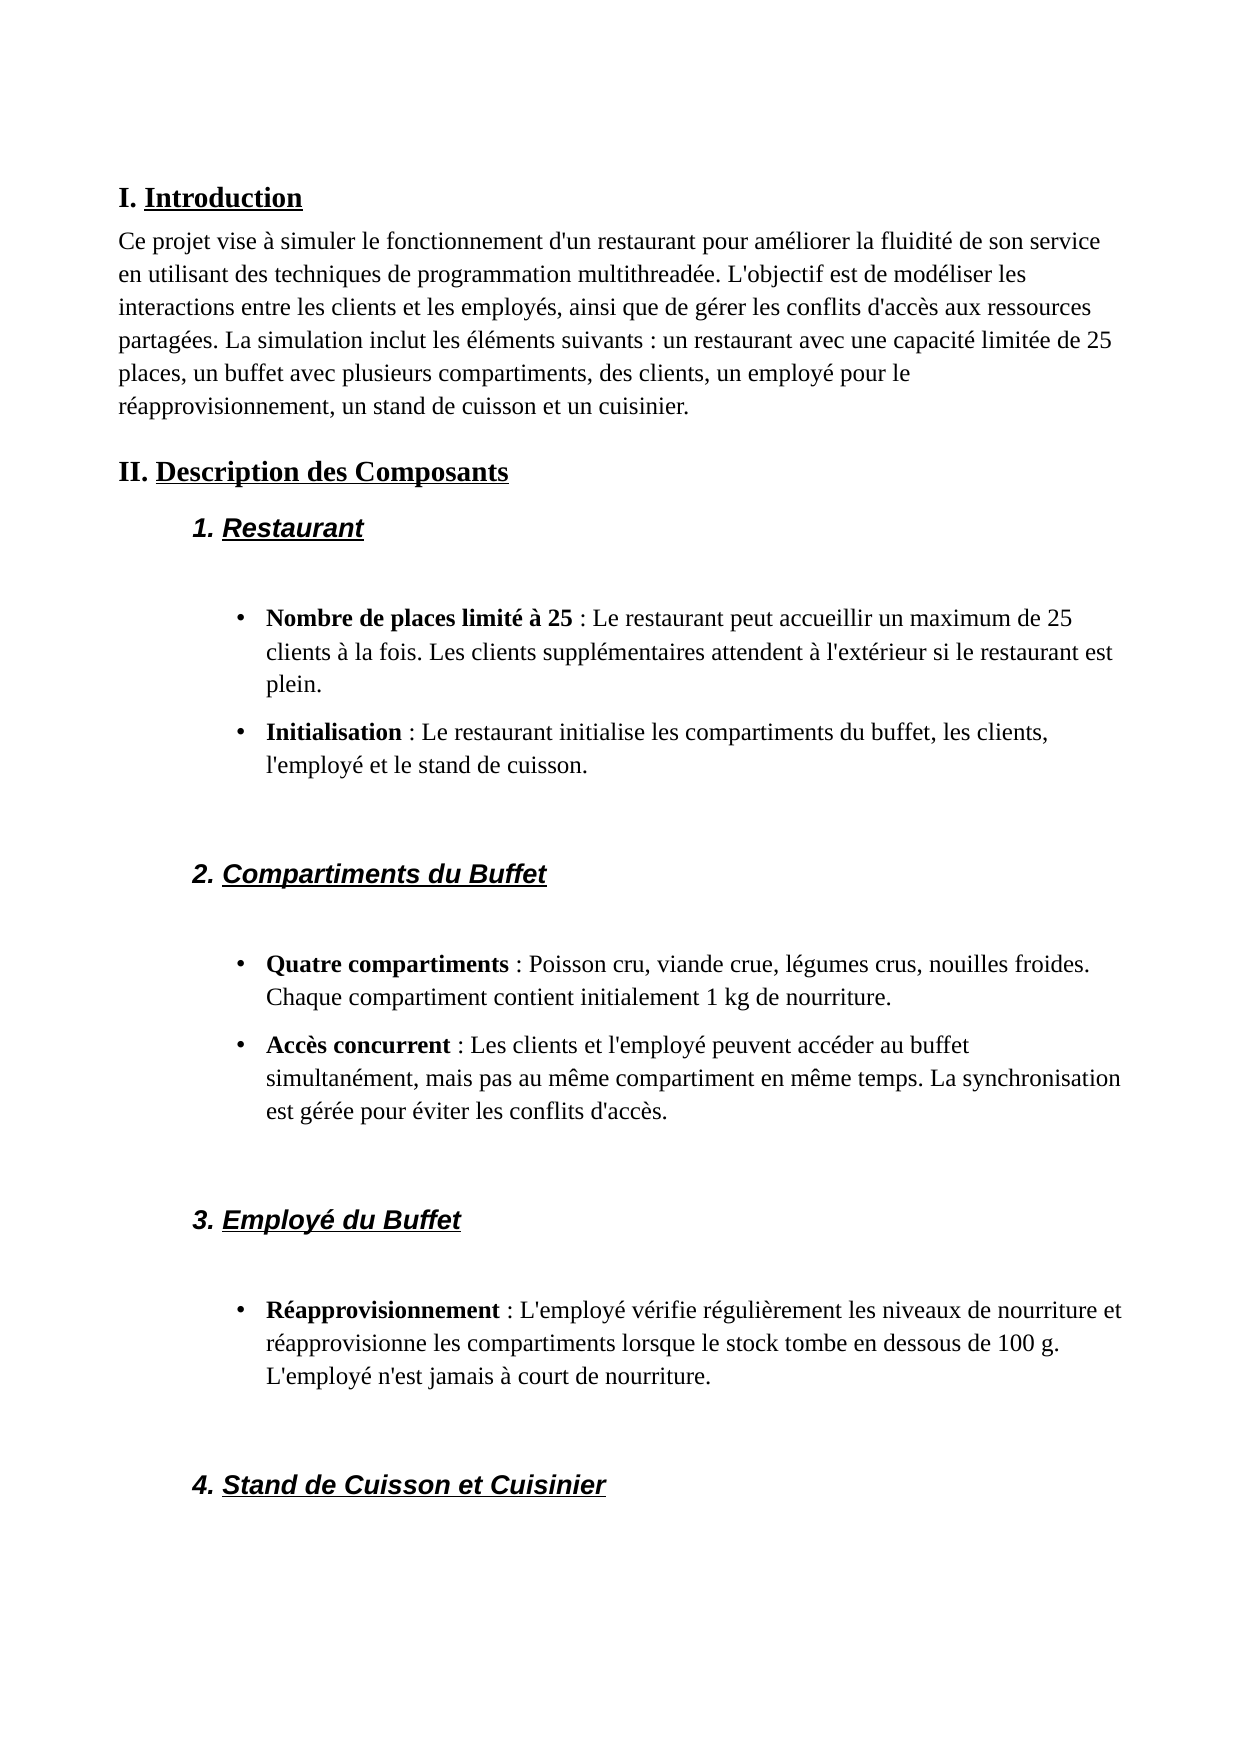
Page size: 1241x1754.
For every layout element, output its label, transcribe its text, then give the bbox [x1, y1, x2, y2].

list Nombre de places limité à 25 : Le restaurant peut accueillir un maximum de 25 clients à la fois. Les clients supplémentaires attendent à l'extérieur si le restaurant est plein. [236, 603, 1122, 698]
subtitle 2. Compartiments du Buffet [118, 858, 1122, 889]
subtitle 1. Restaurant [118, 512, 1122, 543]
subtitle 4. Stand de Cuisson et Cuisinier [118, 1469, 1122, 1500]
subtitle I. Introduction [118, 180, 1122, 214]
text Ce projet vise à simuler le fonctionnement d'un restaurant pour améliorer la fluidité de son service en utilisant des techniques de programmation multithreadée. L'objectif est de modéliser les interactions entre les clients et les employés, ainsi que de gérer les conflits d'accès aux ressources partagées. La simulation inclut les éléments suivants : un restaurant avec une capacité limitée de 25 places, un buffet avec plusieurs compartiments, des clients, un employé pour le réapprovisionnement, un stand de cuisson et un cuisinier. [118, 226, 1122, 420]
list Accès concurrent : Les clients et l'employé peuvent accéder au buffet simultanément, mais pas au même compartiment en même temps. La synchronisation est gérée pour éviter les conflits d'accès. [236, 1030, 1122, 1125]
list Initialisation : Le restaurant initialise les compartiments du buffet, les clients, l'employé et le stand de cuisson. [236, 717, 1122, 779]
list Quatre compartiments : Poisson cru, viande crue, légumes crus, nouilles froides. Chaque compartiment contient initialement 1 kg de nourriture. [236, 949, 1122, 1011]
subtitle II. Description des Composants [118, 454, 1122, 487]
subtitle 3. Employé du Buffet [118, 1204, 1122, 1235]
list Réapprovisionnement : L'employé vérifie régulièrement les niveaux de nourriture et réapprovisionne les compartiments lorsque le stock tombe en dessous de 100 g. L'employé n'est jamais à court de nourriture. [236, 1295, 1122, 1390]
